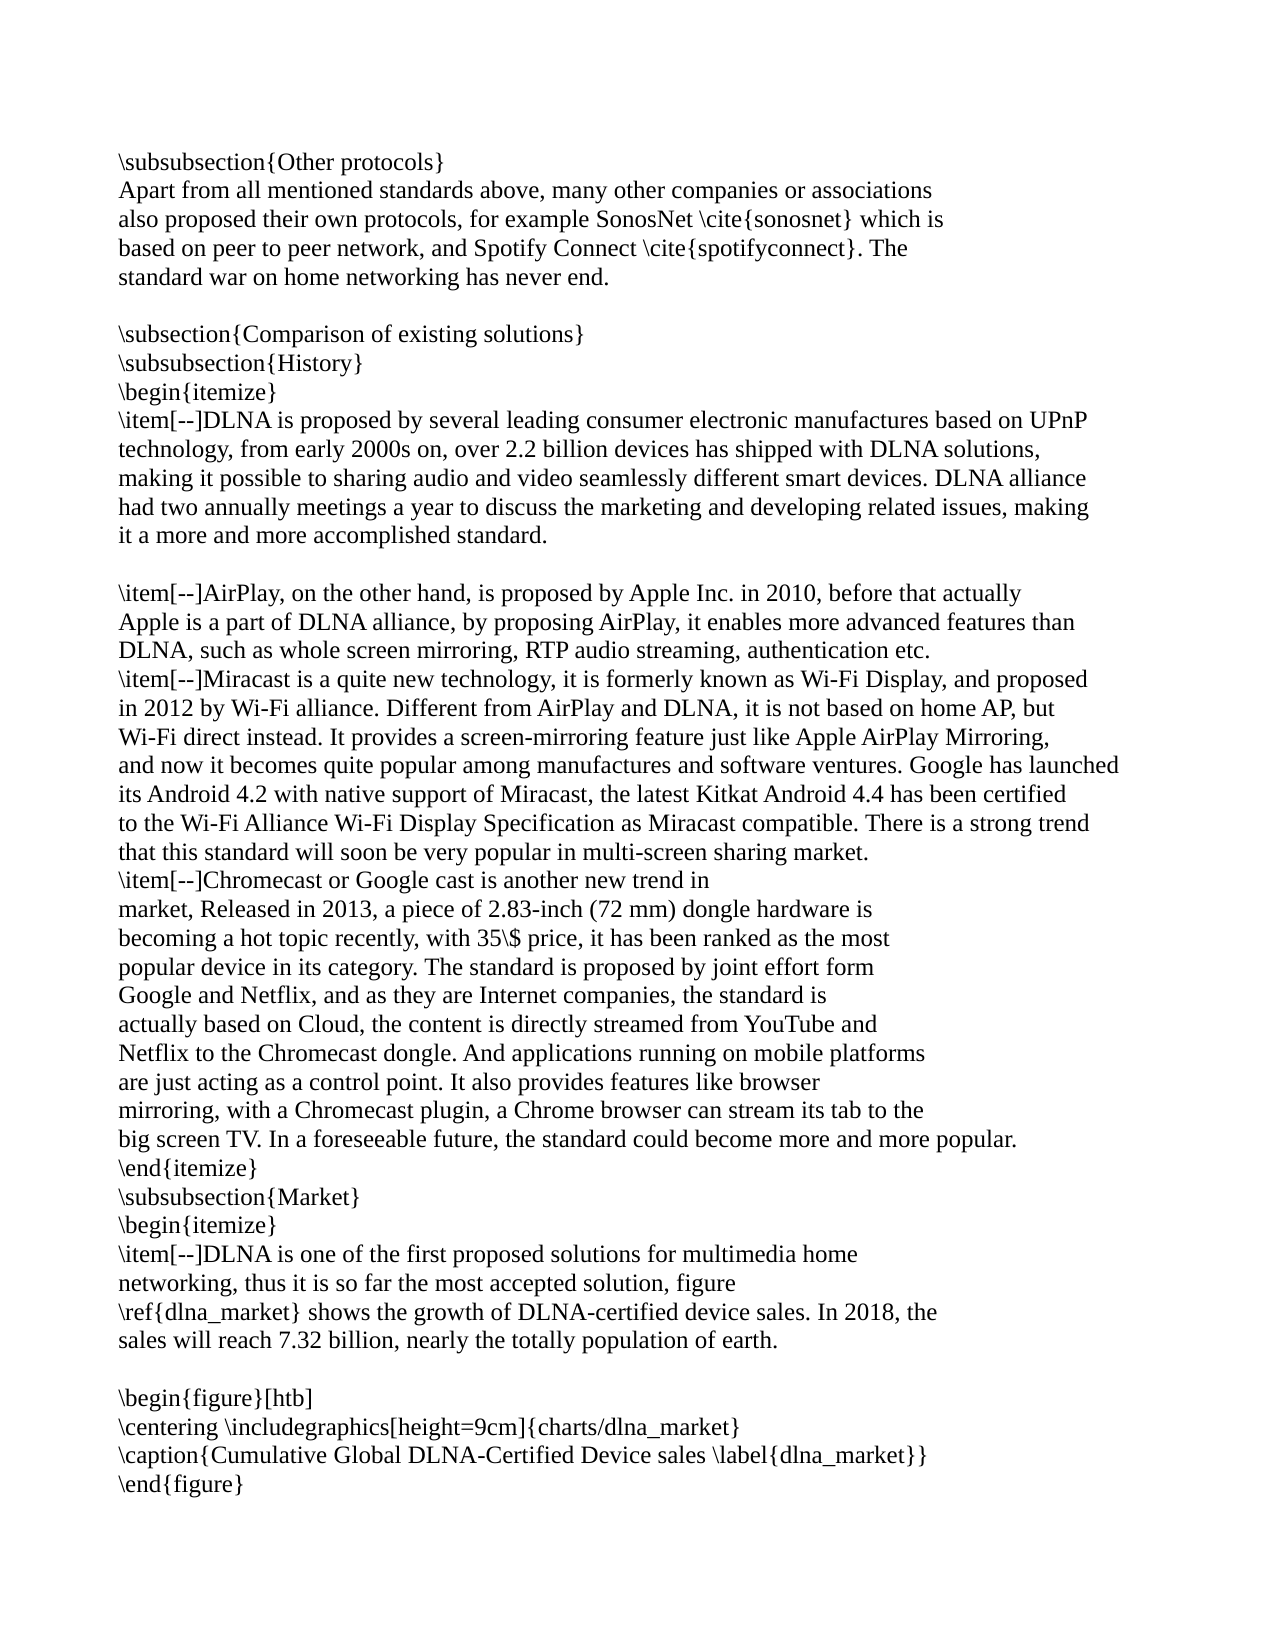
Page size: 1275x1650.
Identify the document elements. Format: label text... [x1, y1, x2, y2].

text Netflix to the Chromecast dongle. And applications running on mobile platforms [118, 1038, 1157, 1067]
text \caption{Cumulative Global DLNA-Certified Device sales \label{dlna_market}} [118, 1441, 1157, 1469]
text and now it becomes quite popular among manufactures and software ventures. Google has launched [118, 751, 1157, 779]
text its Android 4.2 with native support of Miracast, the latest Kitkat Android 4.4 has been certified [118, 779, 1157, 808]
text \item[--]DLNA is proposed by several leading consumer electronic manufactures based on UPnP [118, 406, 1157, 434]
text becoming a hot topic recently, with 35\$ price, it has been ranked as the most [118, 923, 1157, 952]
text are just acting as a control point. It also provides features like browser [118, 1067, 1157, 1096]
text \end{itemize} [118, 1153, 1157, 1182]
text sales will reach 7.32 billion, nearly the totally population of earth. [118, 1326, 1157, 1354]
text Google and Netflix, and as they are Internet companies, the standard is [118, 981, 1157, 1009]
text \begin{itemize} [118, 1211, 1157, 1239]
text \subsection{Comparison of existing solutions} [118, 319, 1157, 348]
text \subsubsection{History} [118, 348, 1157, 377]
text networking, thus it is so far the most accepted solution, figure [118, 1268, 1157, 1297]
text mirroring, with a Chromecast plugin, a Chrome browser can stream its tab to the [118, 1096, 1157, 1124]
text \item[--]DLNA is one of the first proposed solutions for multimedia home [118, 1239, 1157, 1268]
text \subsubsection{Market} [118, 1182, 1157, 1211]
text Apple is a part of DLNA alliance, by proposing AirPlay, it enables more advanced features than [118, 607, 1157, 636]
text \begin{itemize} [118, 377, 1157, 406]
text \subsubsection{Other protocols} [118, 147, 1157, 176]
text it a more and more accomplished standard. [118, 521, 1157, 549]
text \item[--]Chromecast or Google cast is another new trend in [118, 866, 1157, 894]
text popular device in its category. The standard is proposed by joint effort form [118, 952, 1157, 981]
text big screen TV. In a foreseeable future, the standard could become more and more popular. [118, 1124, 1157, 1153]
text that this standard will soon be very popular in multi-screen sharing market. [118, 837, 1157, 866]
text also proposed their own protocols, for example SonosNet \cite{sonosnet} which is [118, 204, 1157, 233]
text \item[--]Miracast is a quite new technology, it is formerly known as Wi-Fi Display, and proposed [118, 664, 1157, 693]
text \ref{dlna_market} shows the growth of DLNA-certified device sales. In 2018, the [118, 1297, 1157, 1326]
text technology, from early 2000s on, over 2.2 billion devices has shipped with DLNA solutions, [118, 434, 1157, 463]
text actually based on Cloud, the content is directly streamed from YouTube and [118, 1009, 1157, 1038]
text \centering \includegraphics[height=9cm]{charts/dlna_market} [118, 1412, 1157, 1441]
text Wi-Fi direct instead. It provides a screen-mirroring feature just like Apple AirPlay Mirroring, [118, 722, 1157, 751]
text based on peer to peer network, and Spotify Connect \cite{spotifyconnect}. The [118, 233, 1157, 262]
text \item[--]AirPlay, on the other hand, is proposed by Apple Inc. in 2010, before that actually [118, 578, 1157, 607]
text in 2012 by Wi-Fi alliance. Different from AirPlay and DLNA, it is not based on home AP, but [118, 693, 1157, 722]
text DLNA, such as whole screen mirroring, RTP audio streaming, authentication etc. [118, 636, 1157, 664]
text standard war on home networking has never end. [118, 262, 1157, 291]
text making it possible to sharing audio and video seamlessly different smart devices. DLNA alliance [118, 463, 1157, 492]
text \begin{figure}[htb] [118, 1383, 1157, 1412]
text Apart from all mentioned standards above, many other companies or associations [118, 176, 1157, 204]
text to the Wi-Fi Alliance Wi-Fi Display Specification as Miracast compatible. There is a strong trend [118, 808, 1157, 837]
text had two annually meetings a year to discuss the marketing and developing related issues, making [118, 492, 1157, 521]
text \end{figure} [118, 1469, 1157, 1498]
text market, Released in 2013, a piece of 2.83-inch (72 mm) dongle hardware is [118, 894, 1157, 923]
